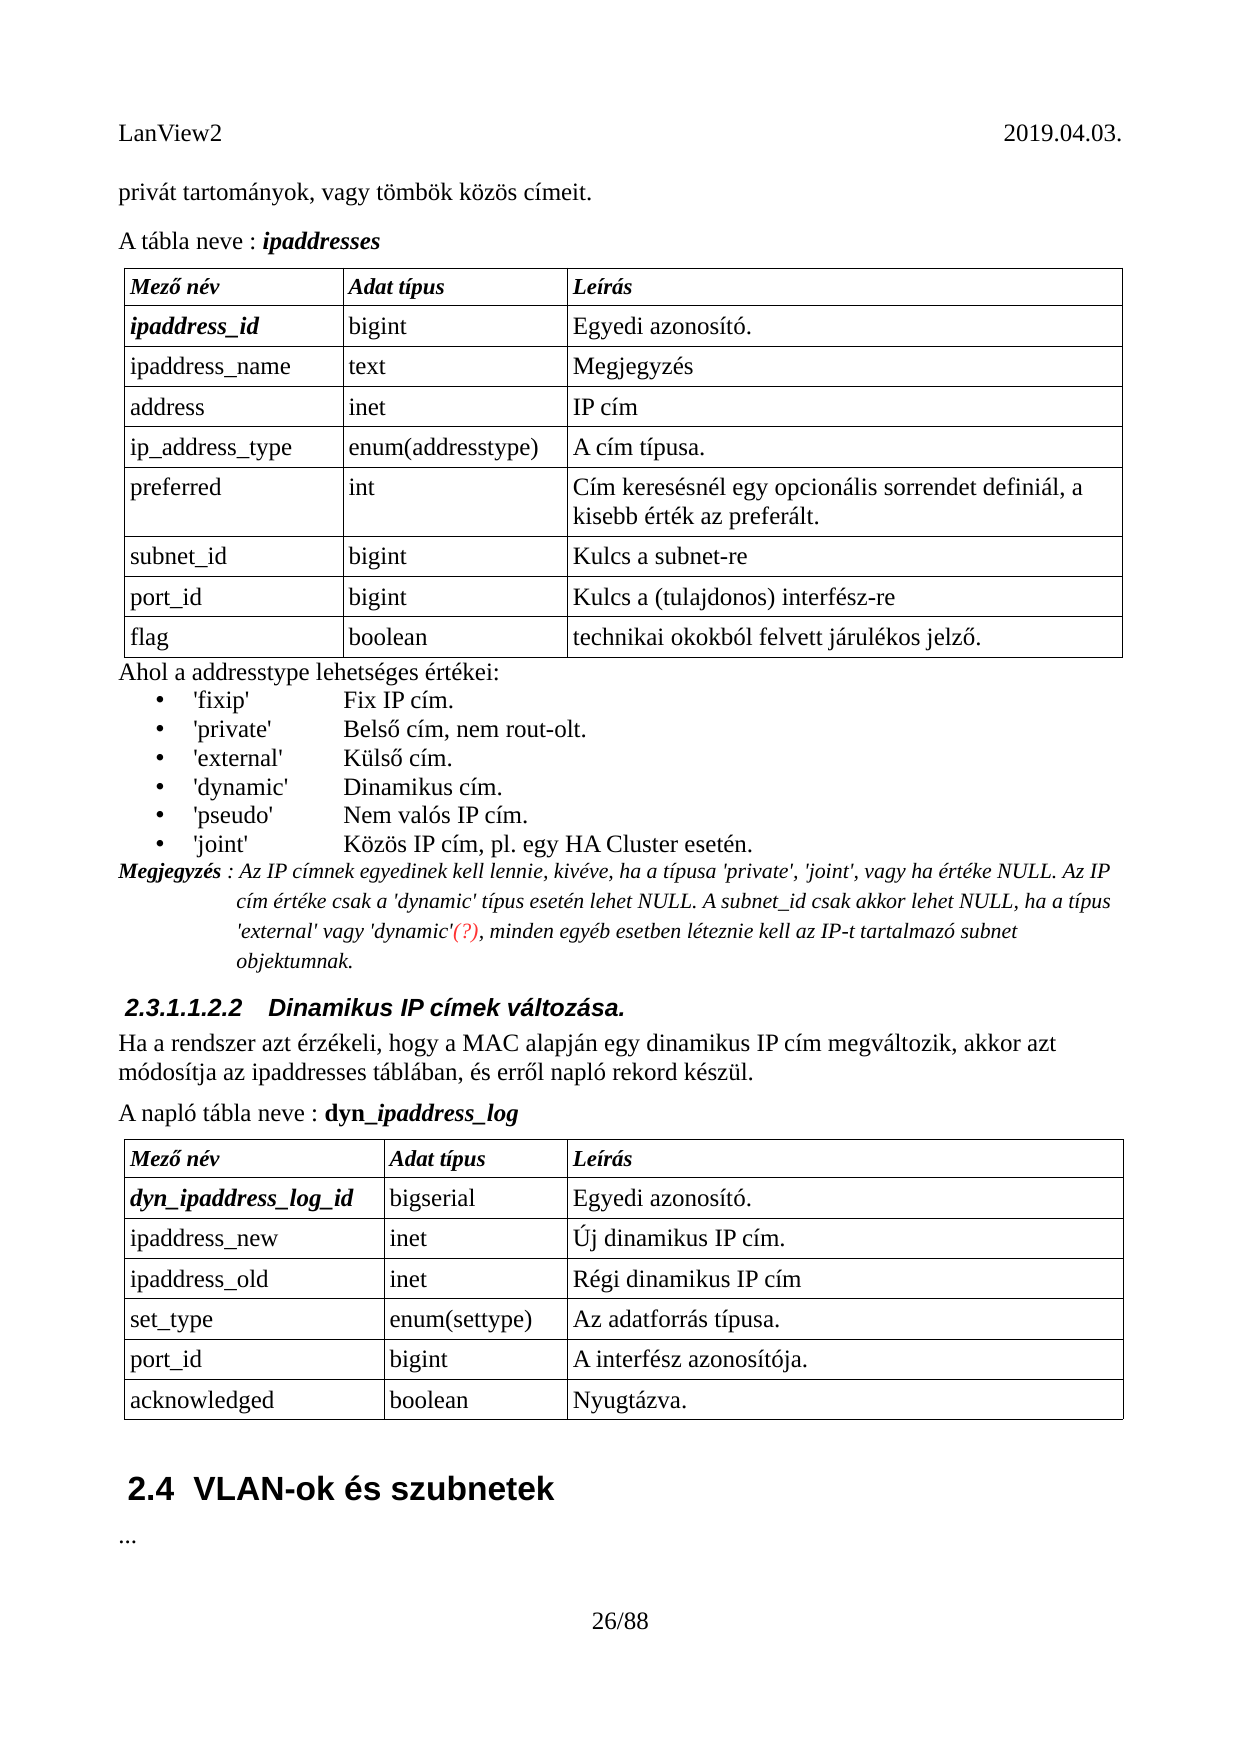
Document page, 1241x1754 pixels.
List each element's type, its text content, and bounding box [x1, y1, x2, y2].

list 'private' Belső cím, nem rout-olt. [156, 714, 1122, 743]
text Ahol a addresstype lehetséges értékei: [118, 657, 1122, 685]
table_cell bigint [385, 1340, 567, 1379]
table_header Leírás [568, 1140, 1123, 1177]
list 'external' Külső cím. [156, 743, 1122, 772]
subtitle VLAN-ok és szubnetek [118, 1469, 1122, 1507]
text Ha a rendszer azt érzékeli, hogy a MAC alapján egy dinamikus IP cím megváltozik, akkor azt módosítja az ipaddresses táblában, és erről napló rekord készül. [118, 1028, 1122, 1086]
table_cell A cím típusa. [568, 427, 1122, 467]
table_cell bigint [344, 537, 567, 576]
table_cell bigint [344, 306, 567, 346]
table_cell subnet_id [125, 537, 343, 576]
text A napló tábla neve : dyn_ipaddress_log [118, 1098, 1122, 1127]
table_cell port_id [125, 577, 343, 616]
table_cell A interfész azonosítója. [568, 1340, 1123, 1379]
table_cell ipaddress_old [125, 1259, 384, 1298]
table_cell Az adatforrás típusa. [568, 1299, 1123, 1338]
table_cell Nyugtázva. [568, 1380, 1123, 1419]
table_cell text [344, 347, 567, 386]
table_cell boolean [344, 617, 567, 657]
table_cell ip_address_type [125, 427, 343, 467]
list 'joint' Közös IP cím, pl. egy HA Cluster esetén. [156, 829, 1122, 858]
table_header Mező név [125, 1140, 384, 1177]
table_cell inet [385, 1219, 567, 1258]
table_cell inet [385, 1259, 567, 1298]
table_cell ipaddress_id [125, 306, 343, 346]
table_cell Megjegyzés [568, 347, 1122, 386]
table_header Leírás [568, 269, 1122, 305]
table_cell enum(settype) [385, 1299, 567, 1338]
table_cell technikai okokból felvett járulékos jelző. [568, 617, 1122, 657]
table_cell Kulcs a (tulajdonos) interfész-re [568, 577, 1122, 616]
table_cell int [344, 468, 567, 536]
table_cell port_id [125, 1340, 384, 1379]
table_cell ipaddress_new [125, 1219, 384, 1258]
table_cell IP cím [568, 387, 1122, 426]
table_cell enum(addresstype) [344, 427, 567, 467]
list 'fixip' Fix IP cím. [156, 685, 1122, 714]
table_cell flag [125, 617, 343, 657]
text Megjegyzés : Az IP címnek egyedinek kell lennie, kivéve, ha a típusa 'private', 'joint', vagy ha értéke NULL. Az IP cím értéke csak a 'dynamic' típus esetén lehet NULL. A subnet_id csak akkor lehet NULL, ha a típus 'external' vagy 'dynamic'(?), minden egyéb esetben léteznie kell az IP-t tartalmazó subnet objektumnak. [118, 858, 1122, 974]
table_cell Régi dinamikus IP cím [568, 1259, 1123, 1298]
table_cell Cím keresésnél egy opcionális sorrendet definiál, a kisebb érték az preferált. [568, 468, 1122, 536]
table_cell bigserial [385, 1178, 567, 1218]
text privát tartományok, vagy tömbök közös címeit. [118, 177, 1122, 206]
text A tábla neve : ipaddresses [118, 226, 1122, 255]
table_header Mező név [125, 269, 343, 305]
table_header Adat típus [385, 1140, 567, 1177]
table_cell dyn_ipaddress_log_id [125, 1178, 384, 1218]
subtitle Dinamikus IP címek változása. [118, 993, 1122, 1022]
table_cell ipaddress_name [125, 347, 343, 386]
table_cell preferred [125, 468, 343, 536]
table_cell boolean [385, 1380, 567, 1419]
table_cell Egyedi azonosító. [568, 1178, 1123, 1218]
table_header Adat típus [344, 269, 567, 305]
table_cell address [125, 387, 343, 426]
table_cell Új dinamikus IP cím. [568, 1219, 1123, 1258]
table_cell Egyedi azonosító. [568, 306, 1122, 346]
list 'pseudo' Nem valós IP cím. [156, 800, 1122, 829]
table_cell acknowledged [125, 1380, 384, 1419]
list 'dynamic' Dinamikus cím. [156, 772, 1122, 800]
text ... [118, 1520, 1122, 1549]
table_cell inet [344, 387, 567, 426]
table_cell Kulcs a subnet-re [568, 537, 1122, 576]
table_cell set_type [125, 1299, 384, 1338]
table_cell bigint [344, 577, 567, 616]
